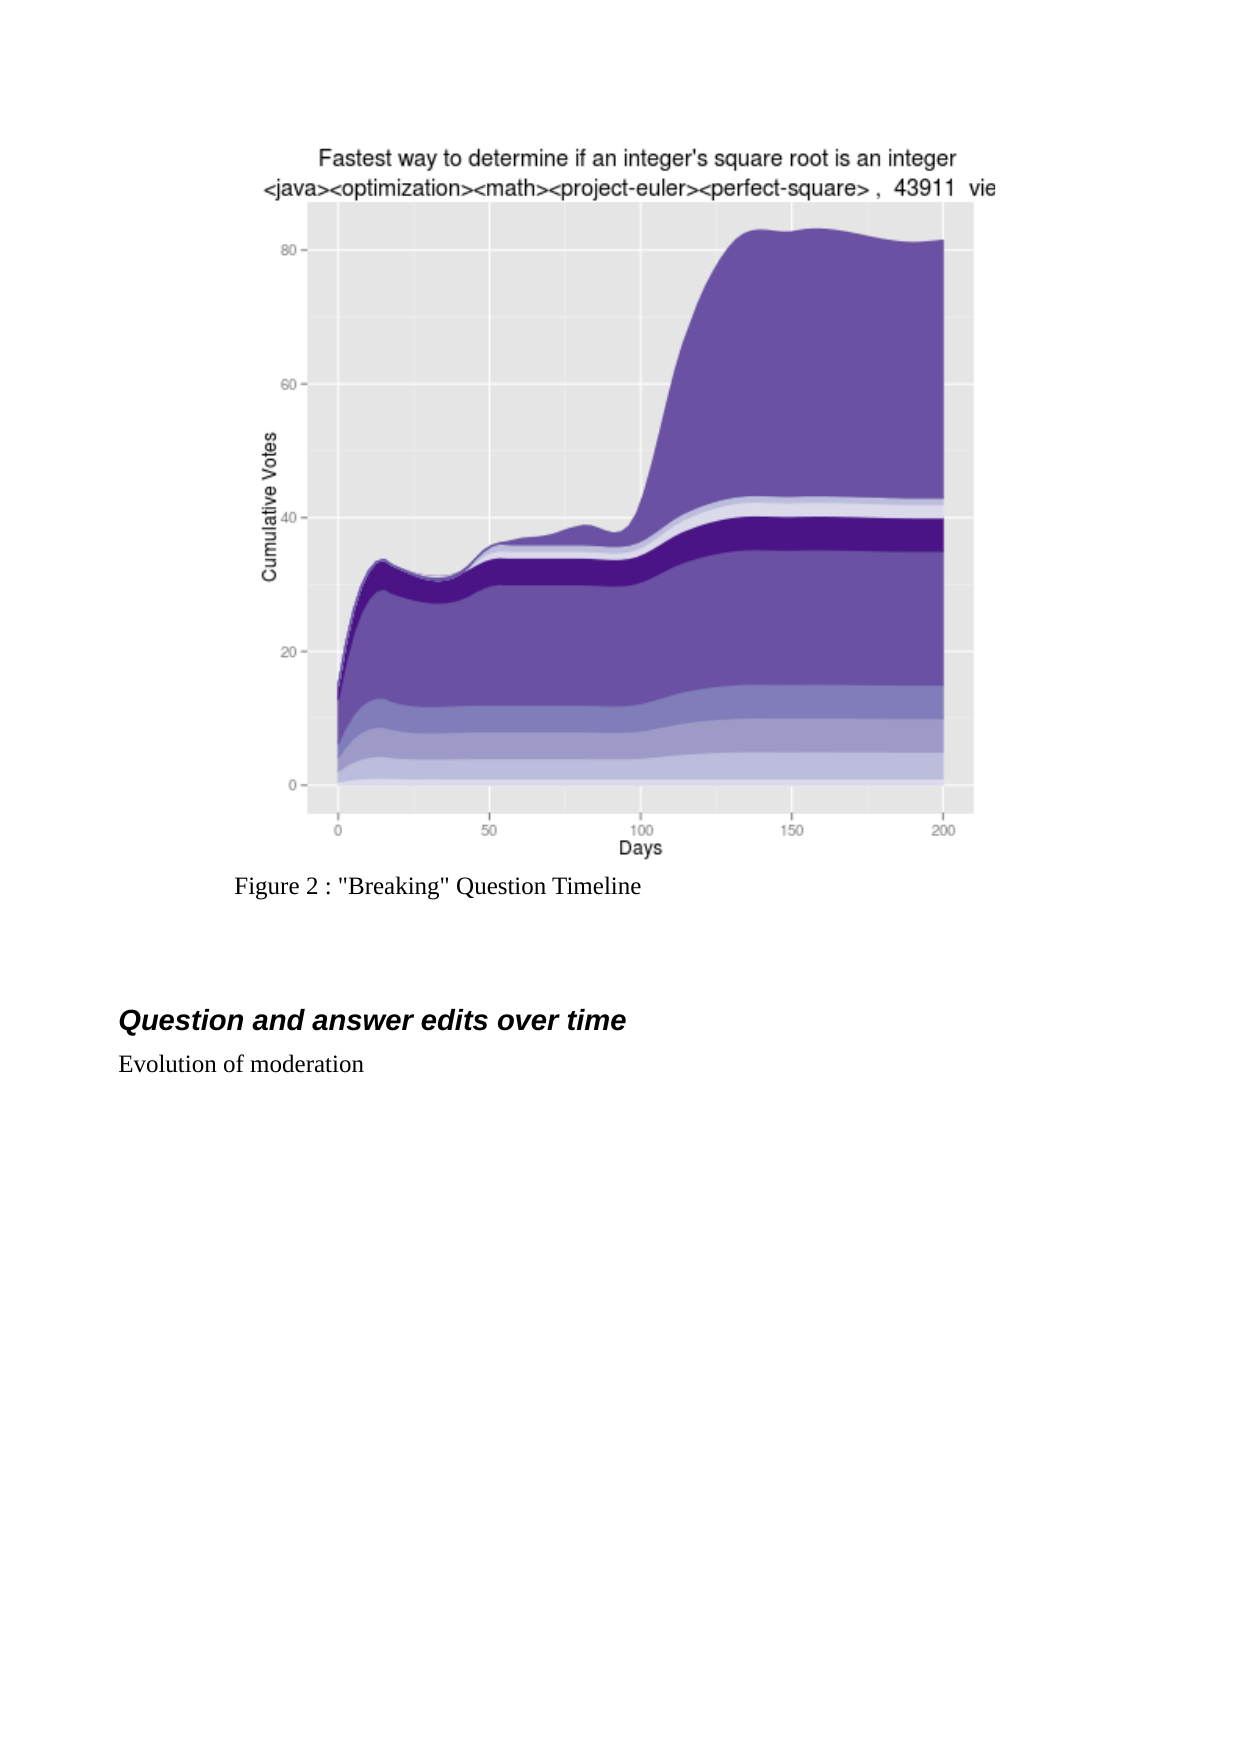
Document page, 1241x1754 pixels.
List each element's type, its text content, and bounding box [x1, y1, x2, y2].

picture [245, 121, 995, 872]
text Evolution of moderation [118, 1049, 1122, 1078]
text Figure 2 : "Breaking" Question Timeline [228, 872, 1012, 900]
subtitle Question and answer edits over time [118, 1003, 1122, 1037]
